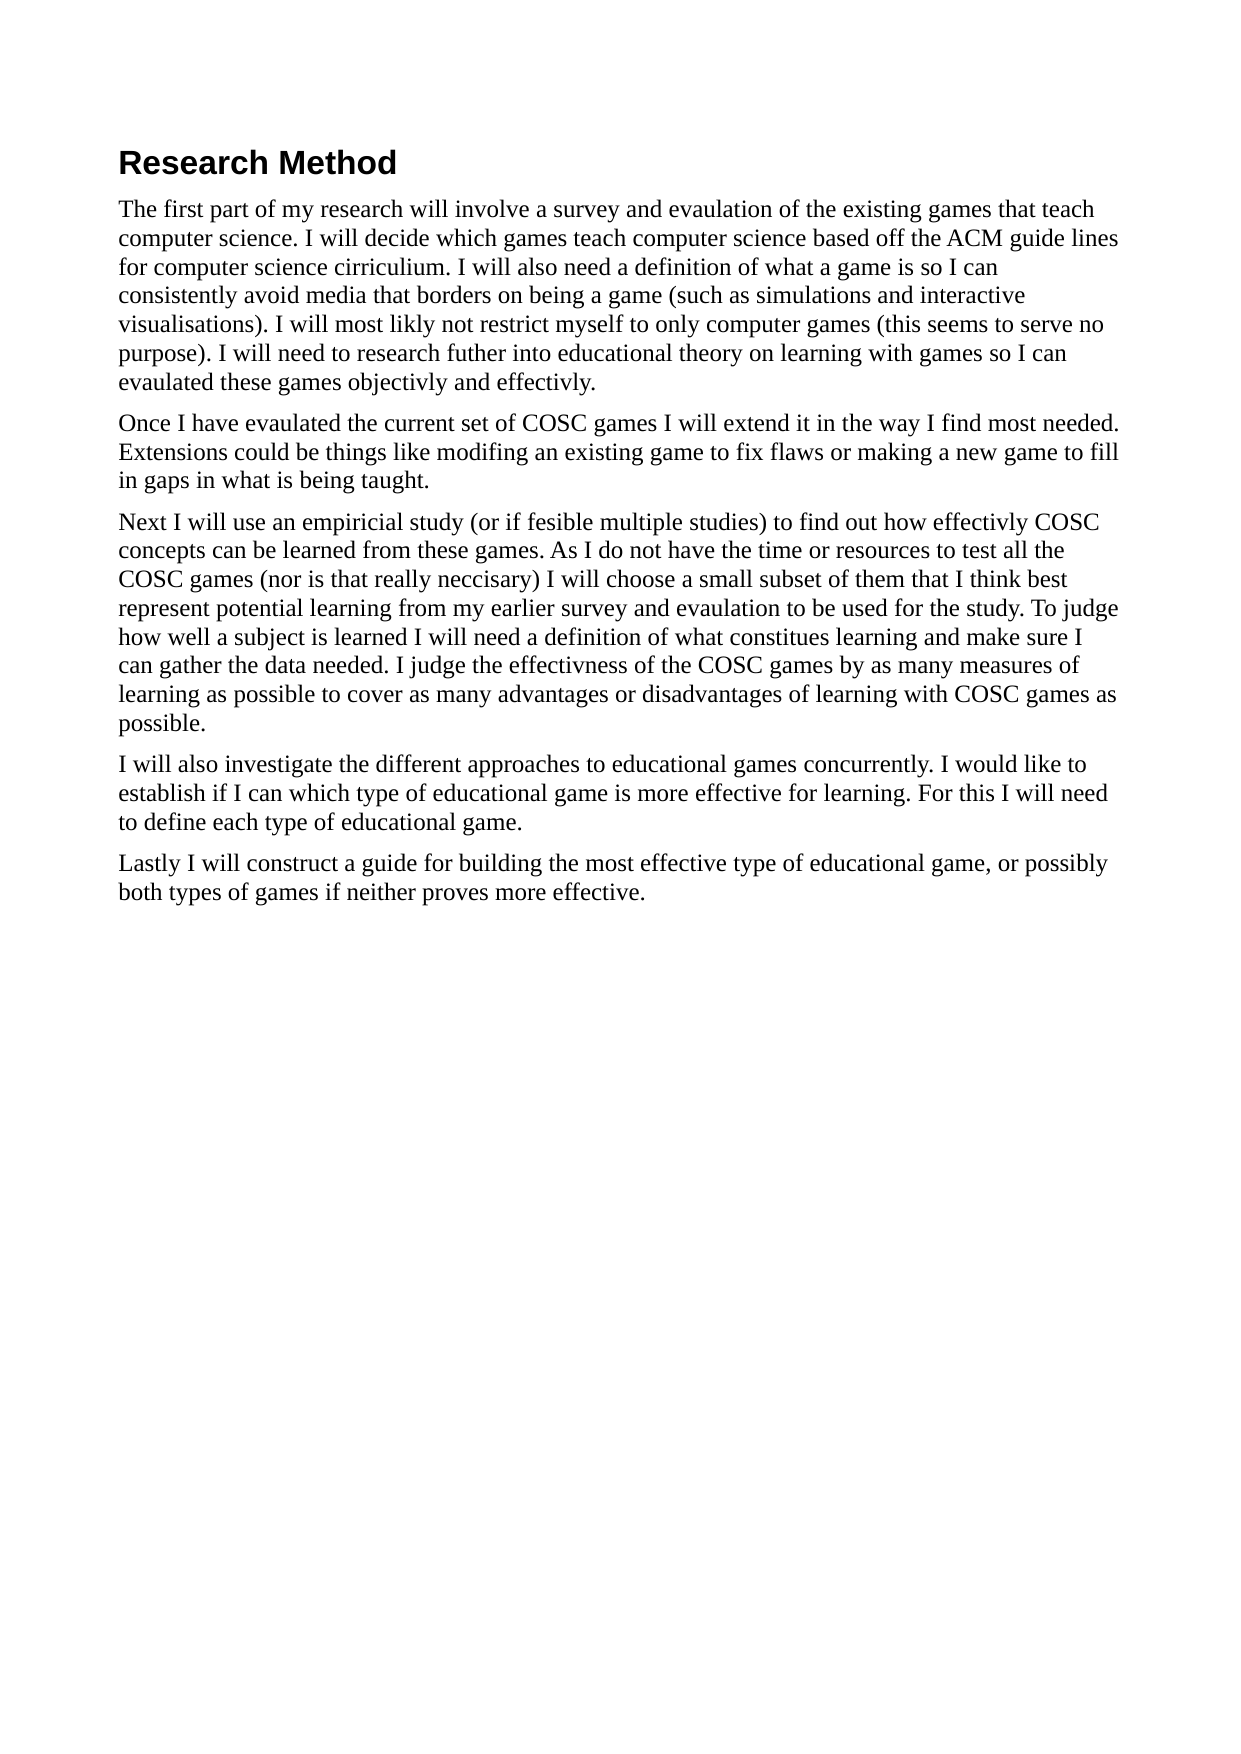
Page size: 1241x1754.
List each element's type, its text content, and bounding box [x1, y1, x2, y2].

list I will also investigate the different approaches to educational games concurrently. I would like to establish if I can which type of educational game is more effective for learning. For this I will need to define each type of educational game. [118, 749, 1122, 836]
subtitle Research Method [118, 143, 1122, 182]
list Lastly I will construct a guide for building the most effective type of educational game, or possibly both types of games if neither proves more effective. [118, 848, 1122, 906]
list Once I have evaulated the current set of COSC games I will extend it in the way I find most needed. Extensions could be things like modifing an existing game to fix flaws or making a new game to fill in gaps in what is being taught. [118, 408, 1122, 494]
list The first part of my research will involve a survey and evaulation of the existing games that teach computer science. I will decide which games teach computer science based off the ACM guide lines for computer science cirriculium. I will also need a definition of what a game is so I can consistently avoid media that borders on being a game (such as simulations and interactive visualisations). I will most likly not restrict myself to only computer games (this seems to serve no purpose). I will need to research futher into educational theory on learning with games so I can evaulated these games objectivly and effectivly. [118, 194, 1122, 396]
list Next I will use an empiricial study (or if fesible multiple studies) to find out how effectivly COSC concepts can be learned from these games. As I do not have the time or resources to test all the COSC games (nor is that really neccisary) I will choose a small subset of them that I think best represent potential learning from my earlier survey and evaulation to be used for the study. To judge how well a subject is learned I will need a definition of what constitues learning and make sure I can gather the data needed. I judge the effectivness of the COSC games by as many measures of learning as possible to cover as many advantages or disadvantages of learning with COSC games as possible. [118, 507, 1122, 737]
